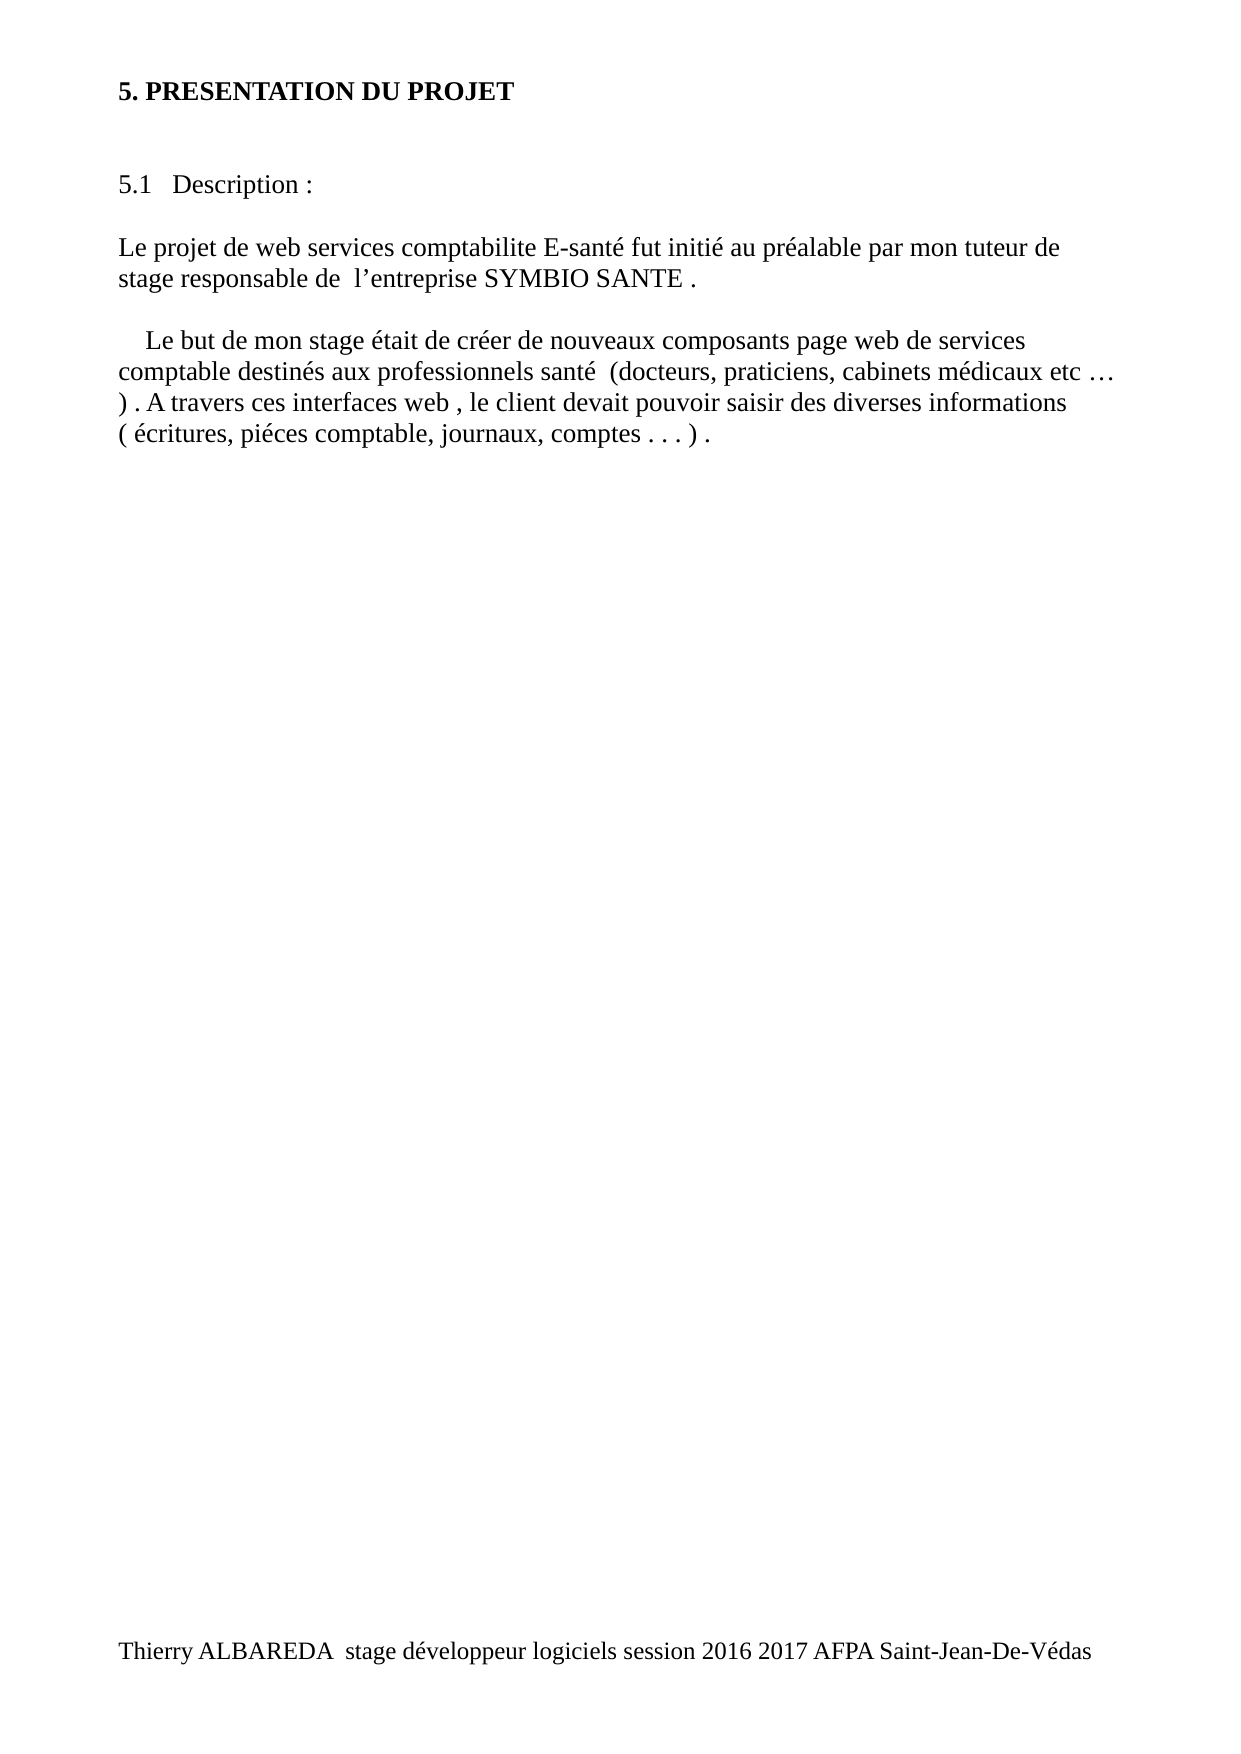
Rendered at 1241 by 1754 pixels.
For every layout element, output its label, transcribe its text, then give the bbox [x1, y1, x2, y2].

text 5.1 Description : [118, 168, 1122, 199]
text Le but de mon stage était de créer de nouveaux composants page web de services comptable destinés aux professionnels santé (docteurs, praticiens, cabinets médicaux etc … ) . A travers ces interfaces web , le client devait pouvoir saisir des diverses informations ( écritures, piéces comptable, journaux, comptes . . . ) . [118, 324, 1122, 449]
text Le projet de web services comptabilite E-santé fut initié au préalable par mon tuteur de stage responsable de l’entreprise SYMBIO SANTE . [118, 231, 1122, 293]
text 5. PRESENTATION DU PROJET [118, 75, 1122, 106]
